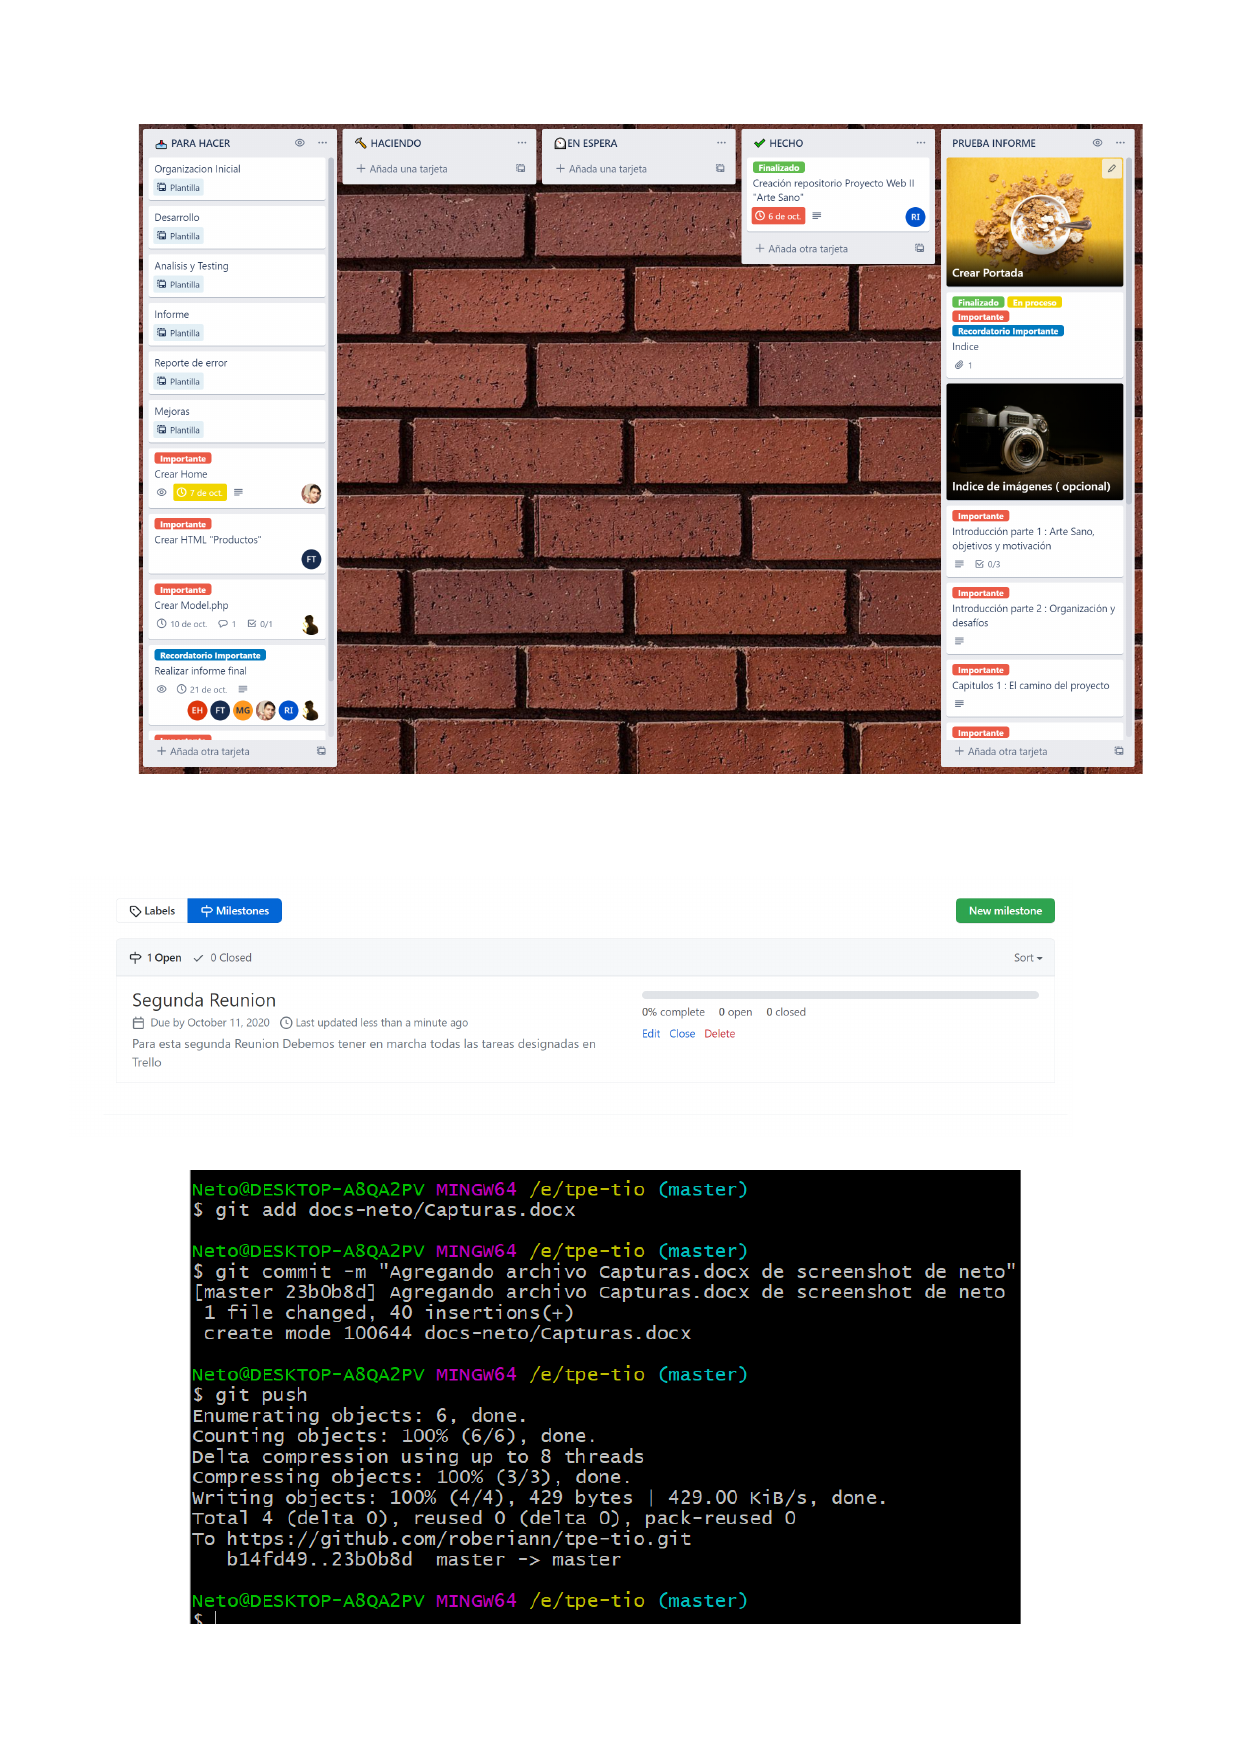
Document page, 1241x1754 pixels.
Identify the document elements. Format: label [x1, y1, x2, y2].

picture [138, 124, 1143, 774]
picture [189, 1170, 1021, 1624]
picture [68, 876, 1073, 1137]
